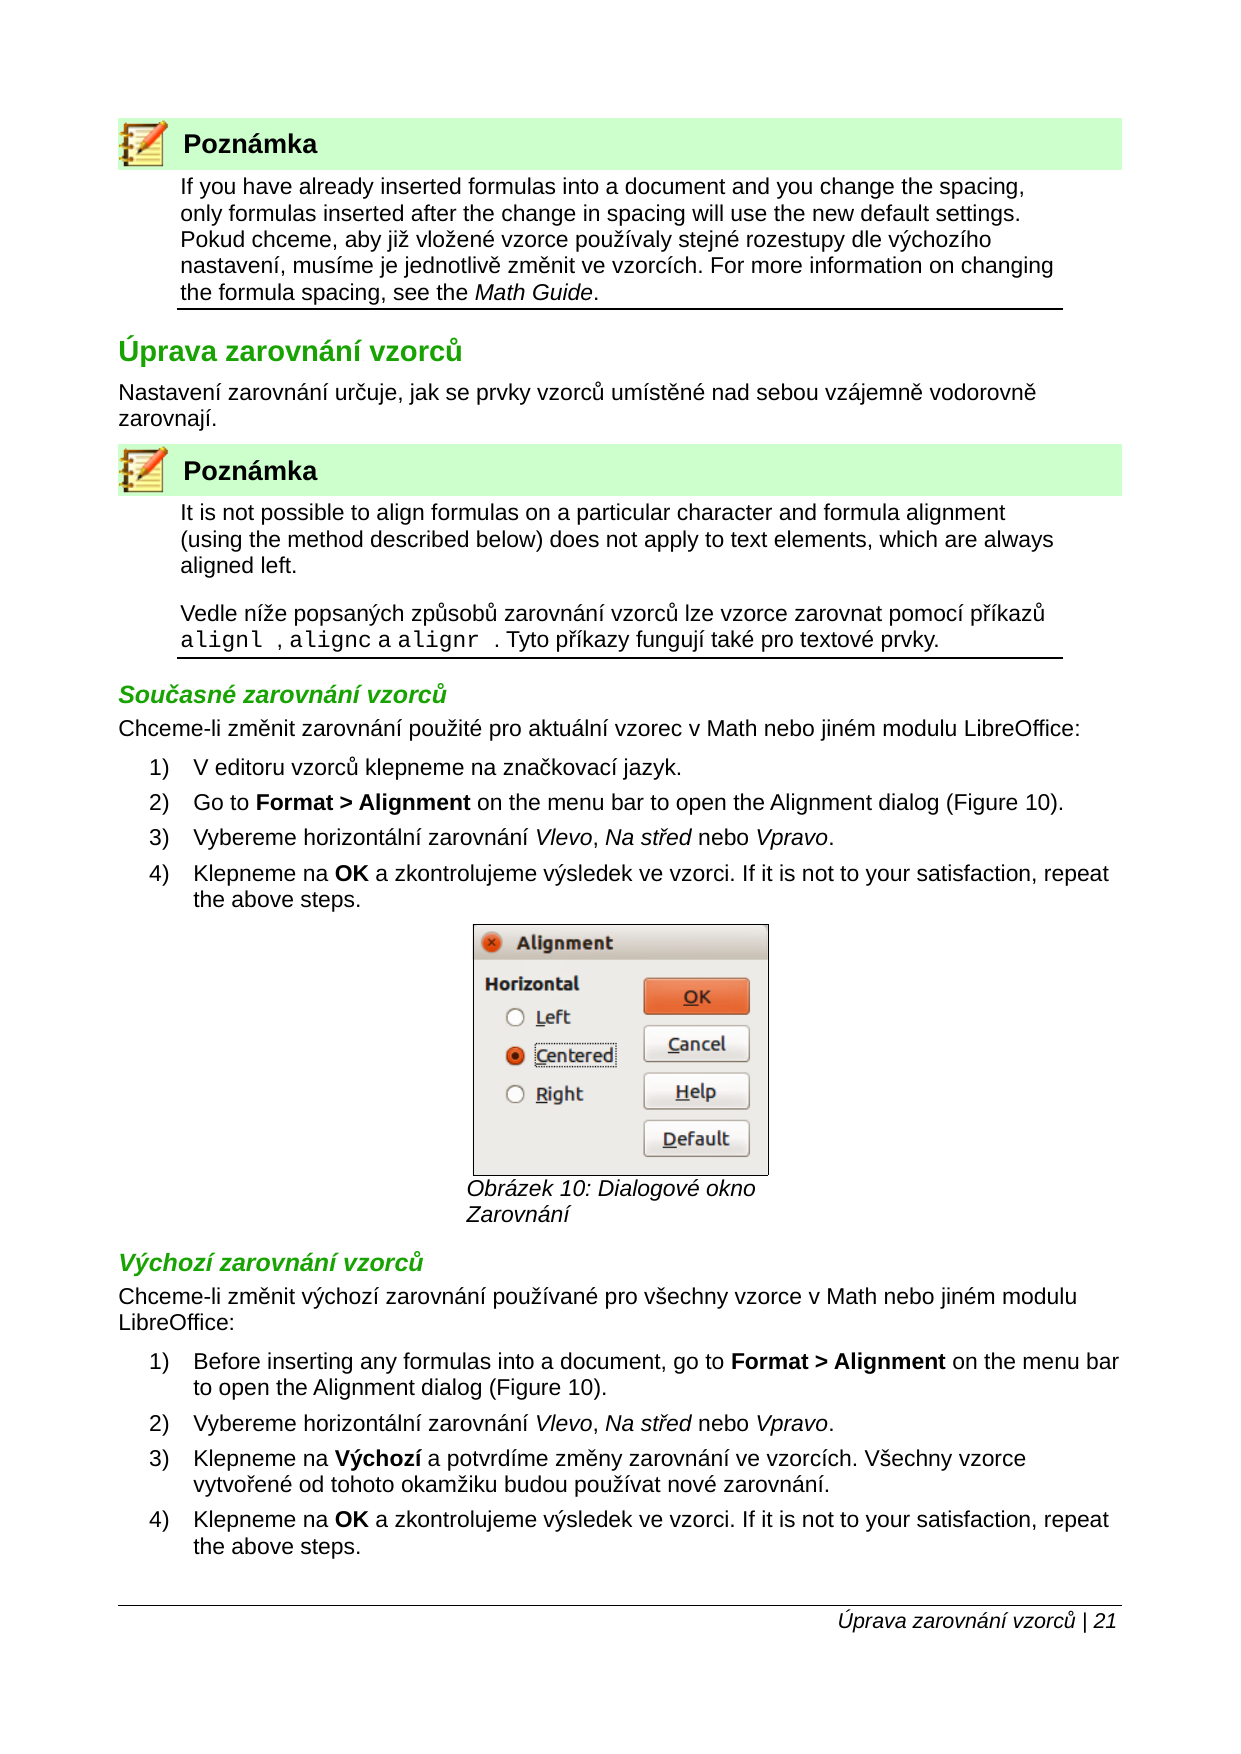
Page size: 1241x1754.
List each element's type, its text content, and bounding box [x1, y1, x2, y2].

subtitle Výchozí zarovnání vzorců [118, 1248, 1122, 1277]
subtitle Poznámka [118, 444, 1122, 496]
text It is not possible to align formulas on a particular character and formula alignment (using the method described below) does not apply to text elements, which are always aligned left. [177, 496, 1063, 578]
text Nastavení zarovnání určuje, jak se prvky vzorců umístěné nad sebou vzájemně vodorovně zarovnají. [118, 379, 1122, 432]
list Klepneme na OK a zkontrolujeme výsledek ve vzorci. If it is not to your satisfaction, repeat the above steps. [169, 859, 1122, 912]
subtitle Úprava zarovnání vzorců [118, 334, 1122, 367]
text If you have already inserted formulas into a document and you change the spacing, only formulas inserted after the change in spacing will use the new default settings. Pokud chceme, aby již vložené vzorce používaly stejné rozestupy dle výchozího nastavení, musíme je jednotlivě změnit ve vzorcích. For more information on changing the formula spacing, see the Math Guide. [177, 170, 1063, 308]
subtitle Poznámka [118, 118, 1122, 170]
list Go to Format > Alignment on the menu bar to open the Alignment dialog (Figure 10). [169, 789, 1122, 815]
list Vybereme horizontální zarovnání Vlevo, Na střed nebo Vpravo. [169, 1409, 1122, 1436]
list V editoru vzorců klepneme na značkovací jazyk. [169, 754, 1122, 780]
picture [119, 445, 170, 496]
subtitle Současné zarovnání vzorců [118, 680, 1122, 709]
list Before inserting any formulas into a document, go to Format > Alignment on the menu bar to open the Alignment dialog (Figure 10). [169, 1348, 1122, 1401]
list Vybereme horizontální zarovnání Vlevo, Na střed nebo Vpravo. [169, 824, 1122, 851]
picture [119, 119, 170, 170]
text Obrázek 10: Dialogové okno Zarovnání [466, 1175, 774, 1227]
text Chceme-li změnit výchozí zarovnání používané pro všechny vzorce v Math nebo jiném modulu LibreOffice: [118, 1283, 1122, 1335]
list Klepneme na Výchozí a potvrdíme změny zarovnání ve vzorcích. Všechny vzorce vytvořené od tohoto okamžiku budou používat nové zarovnání. [169, 1445, 1122, 1497]
text Chceme-li změnit zarovnání použité pro aktuální vzorec v Math nebo jiném modulu LibreOffice: [118, 715, 1122, 741]
picture [474, 925, 768, 1175]
text Vedle níže popsaných způsobů zarovnání vzorců lze vzorce zarovnat pomocí příkazů alignl , alignc a alignr . Tyto příkazy fungují také pro textové prvky. [177, 596, 1063, 657]
list Klepneme na OK a zkontrolujeme výsledek ve vzorci. If it is not to your satisfaction, repeat the above steps. [169, 1506, 1122, 1559]
